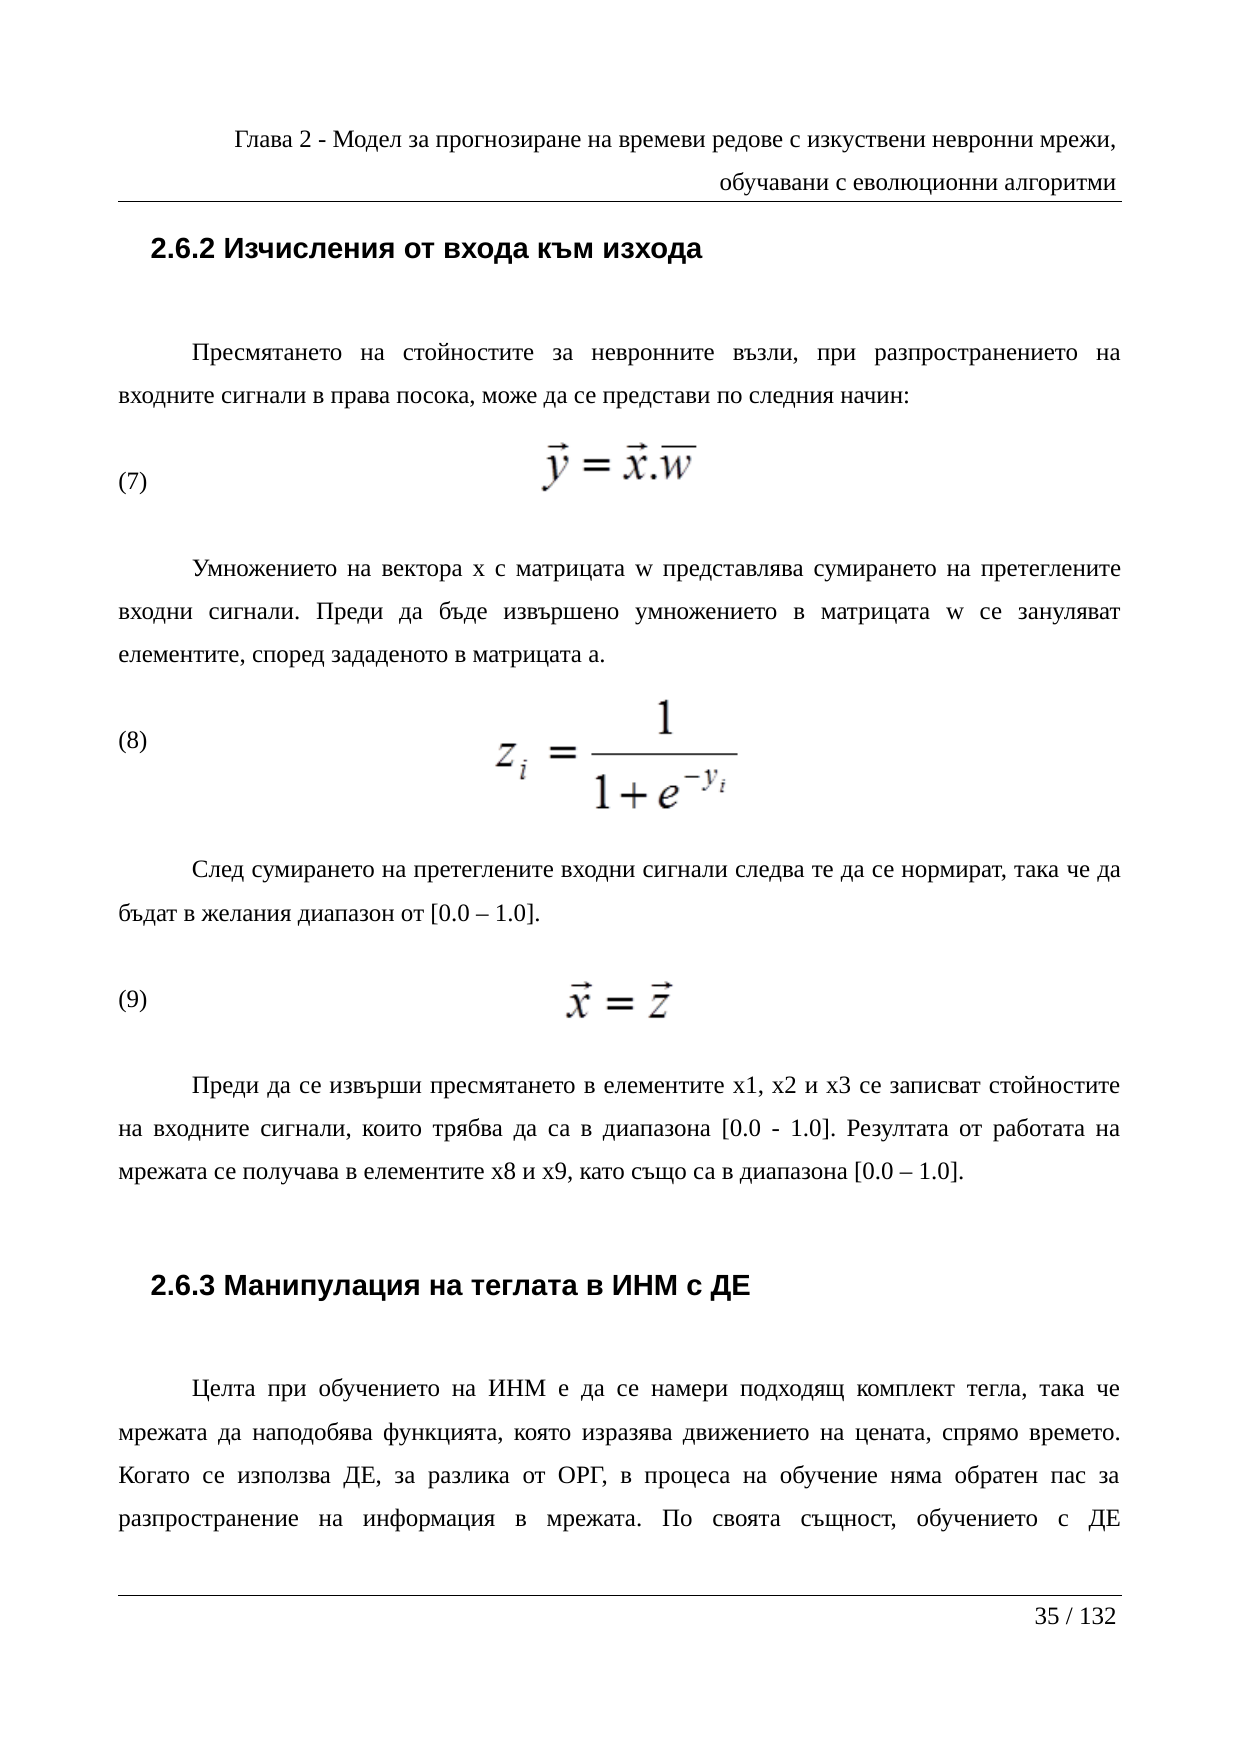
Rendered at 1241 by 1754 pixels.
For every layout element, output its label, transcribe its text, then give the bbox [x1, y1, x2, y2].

text (8) [118, 725, 488, 754]
text (9) [118, 984, 559, 1013]
text [752, 725, 1122, 754]
text Целта при обучението на ИНМ е да се намери подходящ комплект тегла, така че мрежата да наподобява функцията, която изразява движението на цената, спрямо времето. Когато се използва ДЕ, за разлика от ОРГ, в процеса на обучение няма обратен пас за разпространение на информация в мрежата. По своята същност, обучението с ДЕ [118, 1373, 1122, 1532]
text Пресмятането на стойностите за невронните възли, при разпространението на входните сигнали в права посока, може да се представи по следния начин: [118, 337, 1122, 409]
text След сумирането на претеглените входни сигнали следва те да се нормират, така че да бъдат в желания диапазон от [0.0 – 1.0]. [118, 854, 1122, 926]
text Преди да се извърши пресмятането в елементите x1, x2 и x3 се записват стойностите на входните сигнали, които трябва да са в диапазона [0.0 - 1.0]. Резултата от работата на мрежата се получава в елементите x8 и x9, като също са в диапазона [0.0 – 1.0]. [118, 1070, 1122, 1185]
text [706, 466, 1122, 495]
text (7) [118, 466, 534, 495]
text Умножението на вектора x с матрицата w представлява сумирането на претеглените входни сигнали. Преди да бъде извършено умножението в матрицата w се зануляват елементите, според зададеното в матрицата a. [118, 553, 1122, 668]
subtitle 2.6.2 Изчисления от входа към изхода [118, 231, 1122, 264]
subtitle 2.6.3 Манипулация на теглата в ИНМ с ДЕ [118, 1268, 1122, 1301]
text [682, 984, 1122, 1013]
